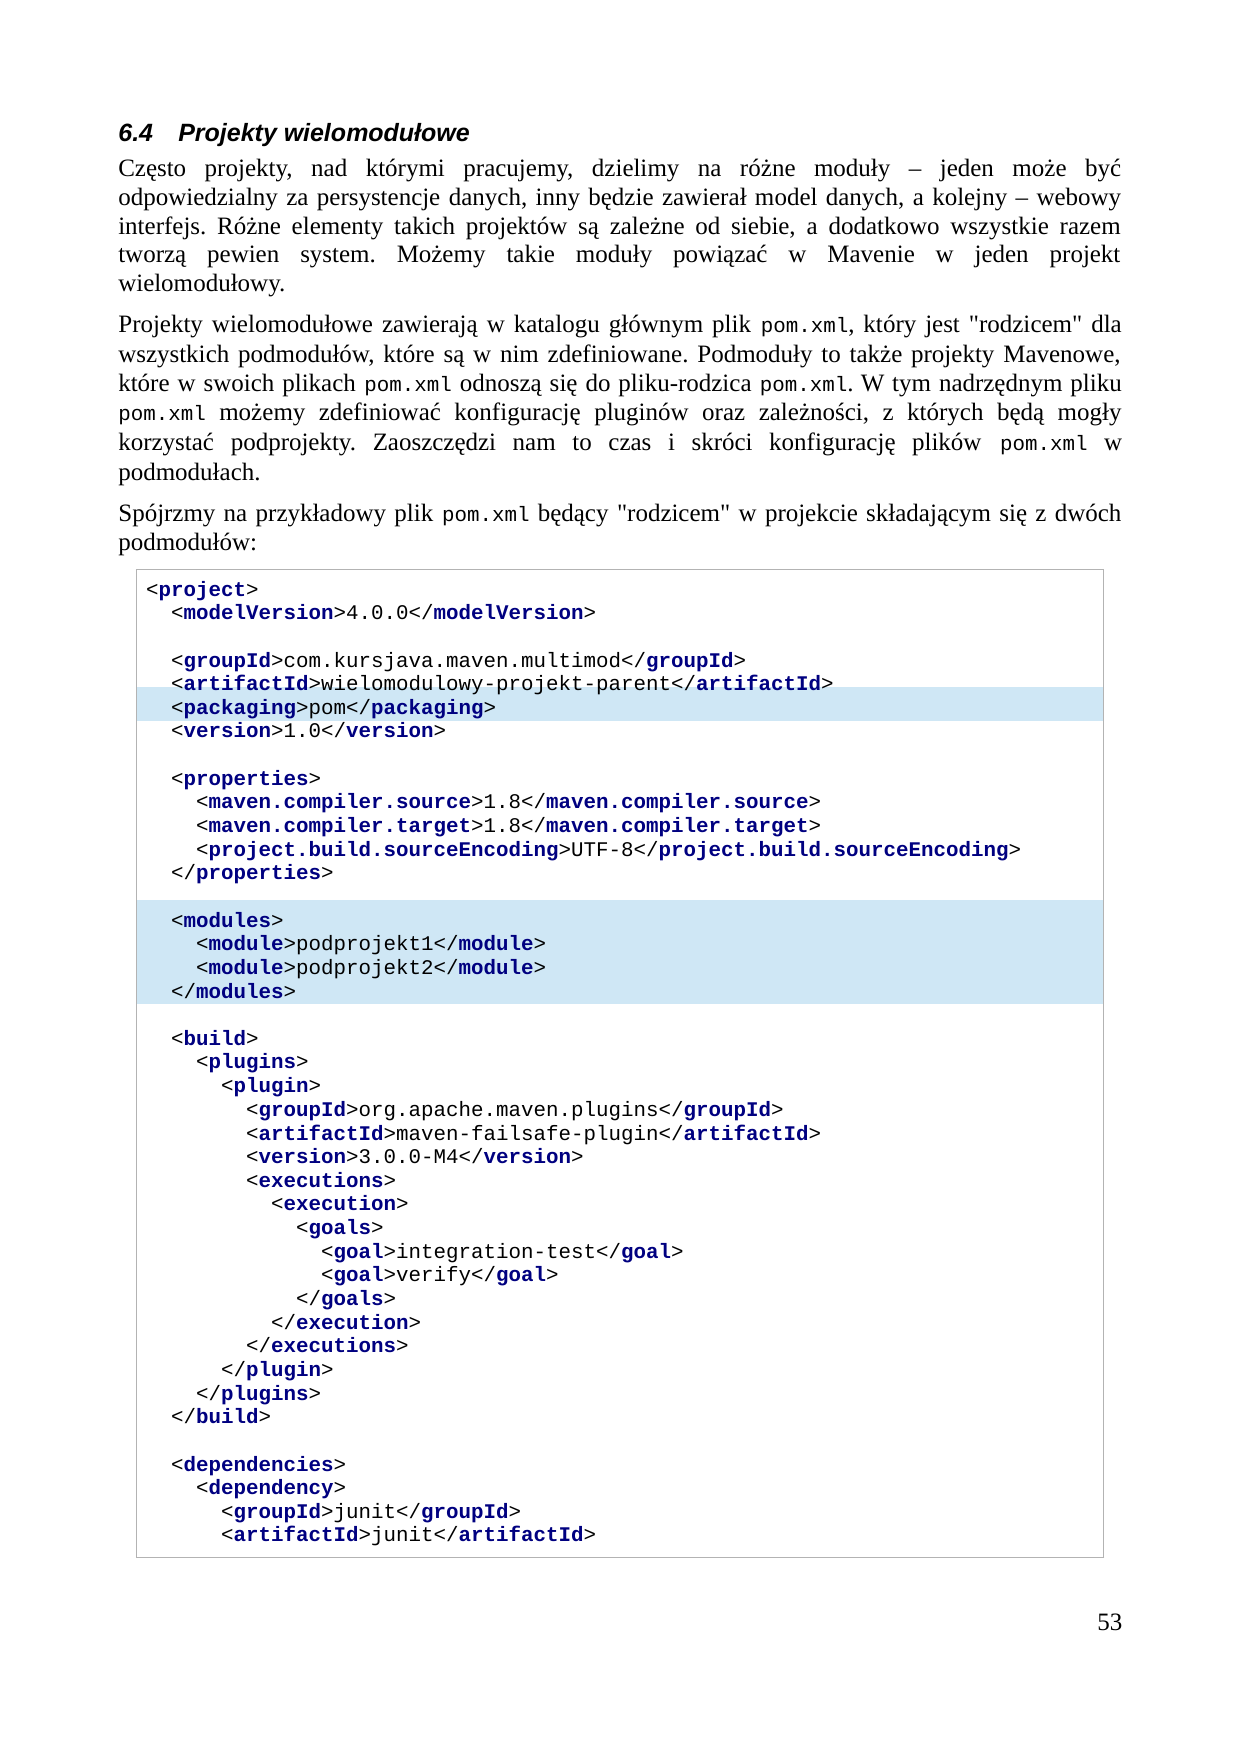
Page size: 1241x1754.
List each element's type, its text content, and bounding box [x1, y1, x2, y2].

text <module>podprojekt2</module> [137, 947, 1103, 971]
text <artifactId>wielomodulowy-projekt-parent</artifactId> [137, 663, 1103, 687]
text <dependencies> [137, 1444, 1103, 1467]
text <project> [137, 570, 1103, 592]
text <plugins> [137, 1042, 1103, 1065]
text <goals> [137, 1207, 1103, 1231]
text <plugin> [137, 1065, 1103, 1089]
text <build> [137, 1018, 1103, 1042]
text <dependency> [137, 1467, 1103, 1491]
text </modules> [137, 971, 1103, 1004]
text <modelVersion>4.0.0</modelVersion> [137, 592, 1103, 626]
text <properties> [137, 758, 1103, 782]
text <goal>verify</goal> [137, 1254, 1103, 1278]
text <version>3.0.0-M4</version> [137, 1136, 1103, 1160]
text <version>1.0</version> [137, 711, 1103, 744]
text <maven.compiler.target>1.8</maven.compiler.target> [137, 805, 1103, 829]
text <maven.compiler.source>1.8</maven.compiler.source> [137, 782, 1103, 805]
subtitle Projekty wielomodułowe [118, 118, 1122, 147]
text <packaging>pom</packaging> [137, 687, 1103, 711]
text </plugins> [137, 1373, 1103, 1396]
text <groupId>junit</groupId> [137, 1491, 1103, 1514]
text <module>podprojekt1</module> [137, 923, 1103, 947]
text </goals> [137, 1278, 1103, 1302]
text <groupId>com.kursjava.maven.multimod</groupId> [137, 640, 1103, 663]
text <execution> [137, 1183, 1103, 1207]
text <goal>integration-test</goal> [137, 1231, 1103, 1254]
text </build> [137, 1396, 1103, 1430]
text </execution> [137, 1302, 1103, 1325]
text Często projekty, nad którymi pracujemy, dzielimy na różne moduły – jeden może być odpowiedzialny za persystencje danych, inny będzie zawierał model danych, a kolejny – webowy interfejs. Różne elementy takich projektów są zależne od siebie, a dodatkowo wszystkie razem tworzą pewien system. Możemy takie moduły powiązać w Mavenie w jeden projekt wielomodułowy. [118, 153, 1122, 297]
text <modules> [137, 900, 1103, 923]
text <artifactId>maven-failsafe-plugin</artifactId> [137, 1113, 1103, 1136]
text </properties> [137, 852, 1103, 886]
text <groupId>org.apache.maven.plugins</groupId> [137, 1089, 1103, 1113]
text </plugin> [137, 1349, 1103, 1373]
text </executions> [137, 1325, 1103, 1349]
text <executions> [137, 1160, 1103, 1183]
text Spójrzmy na przykładowy plik pom.xml będący "rodzicem" w projekcie składającym się z dwóch podmodułów: [118, 498, 1122, 556]
text <project.build.sourceEncoding>UTF-8</project.build.sourceEncoding> [137, 829, 1103, 852]
text Projekty wielomodułowe zawierają w katalogu głównym plik pom.xml, który jest "rodzicem" dla wszystkich podmodułów, które są w nim zdefiniowane. Podmoduły to także projekty Mavenowe, które w swoich plikach pom.xml odnoszą się do pliku-rodzica pom.xml. W tym nadrzędnym pliku pom.xml możemy zdefiniować konfigurację pluginów oraz zależności, z których będą mogły korzystać podprojekty. Zaoszczędzi nam to czas i skróci konfigurację plików pom.xml w podmodułach. [118, 309, 1122, 485]
text <artifactId>junit</artifactId> [137, 1514, 1103, 1557]
